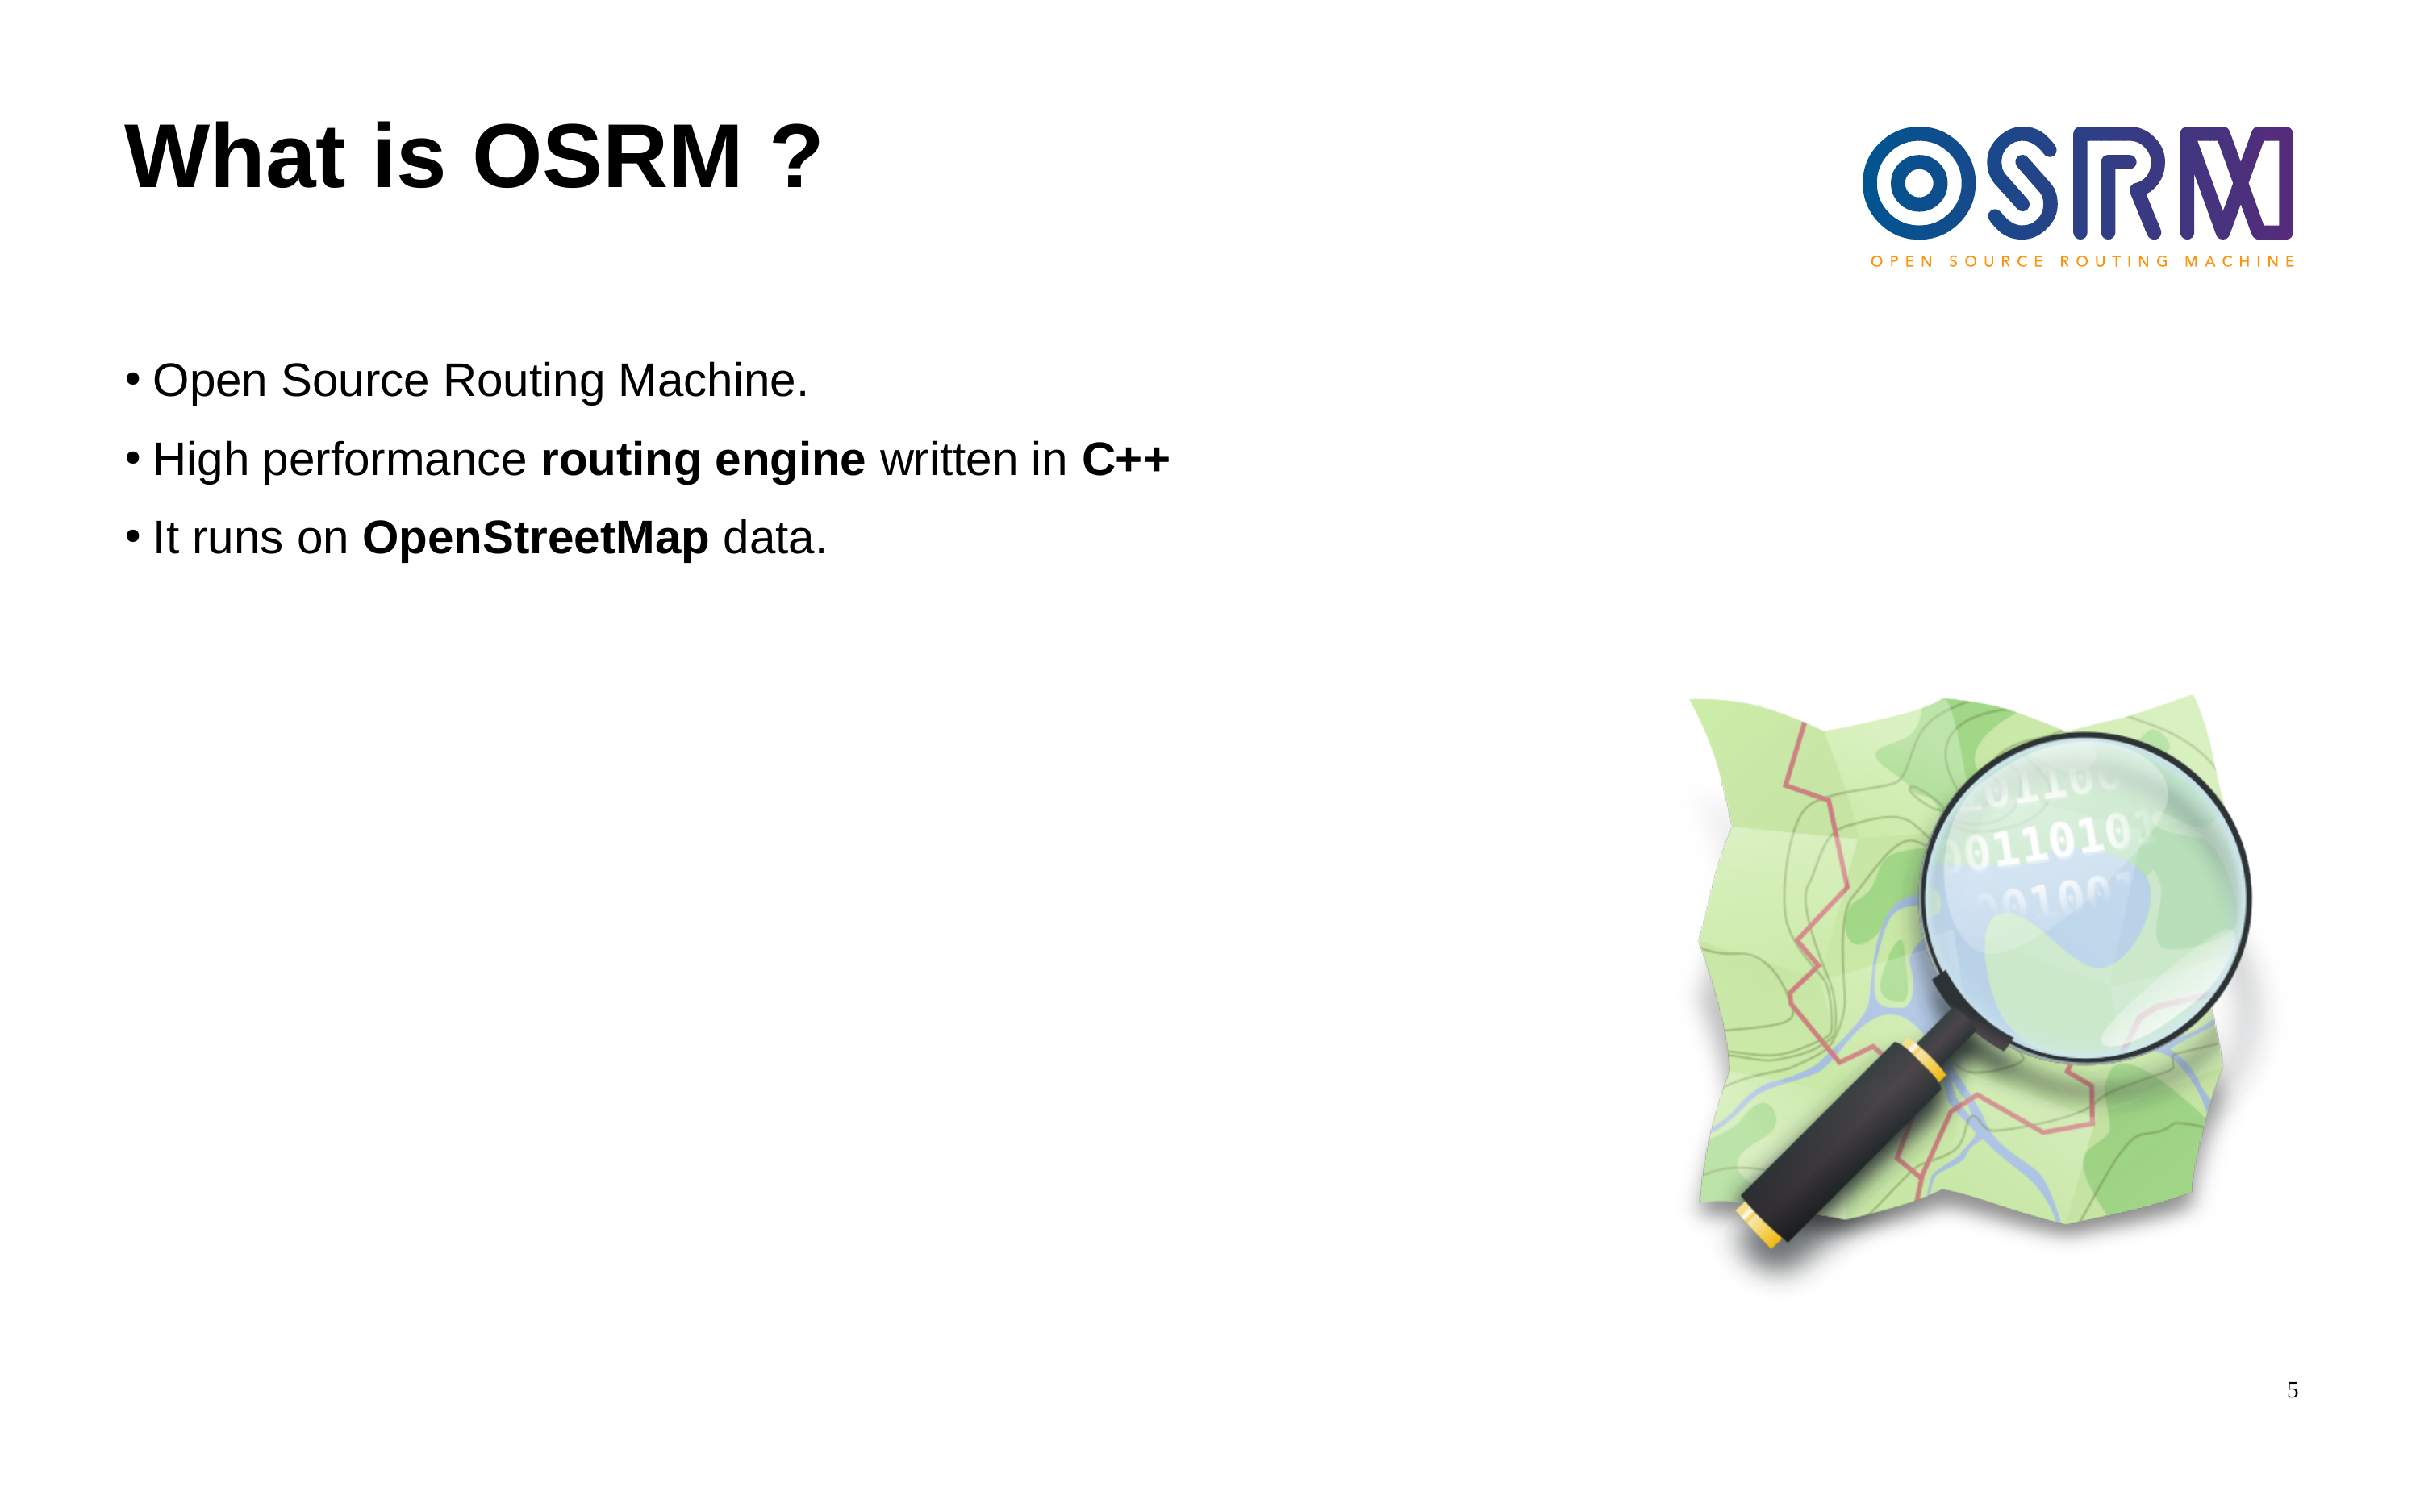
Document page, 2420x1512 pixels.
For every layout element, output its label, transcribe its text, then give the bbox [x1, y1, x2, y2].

text_box Open Source Routing Machine. High performance routing engine written in C++ It runs on OpenStreetMap data. [112, 322, 1715, 570]
picture [1856, 122, 2300, 273]
text_box What is OSRM ? [112, 61, 1005, 251]
picture [1653, 695, 2300, 1341]
